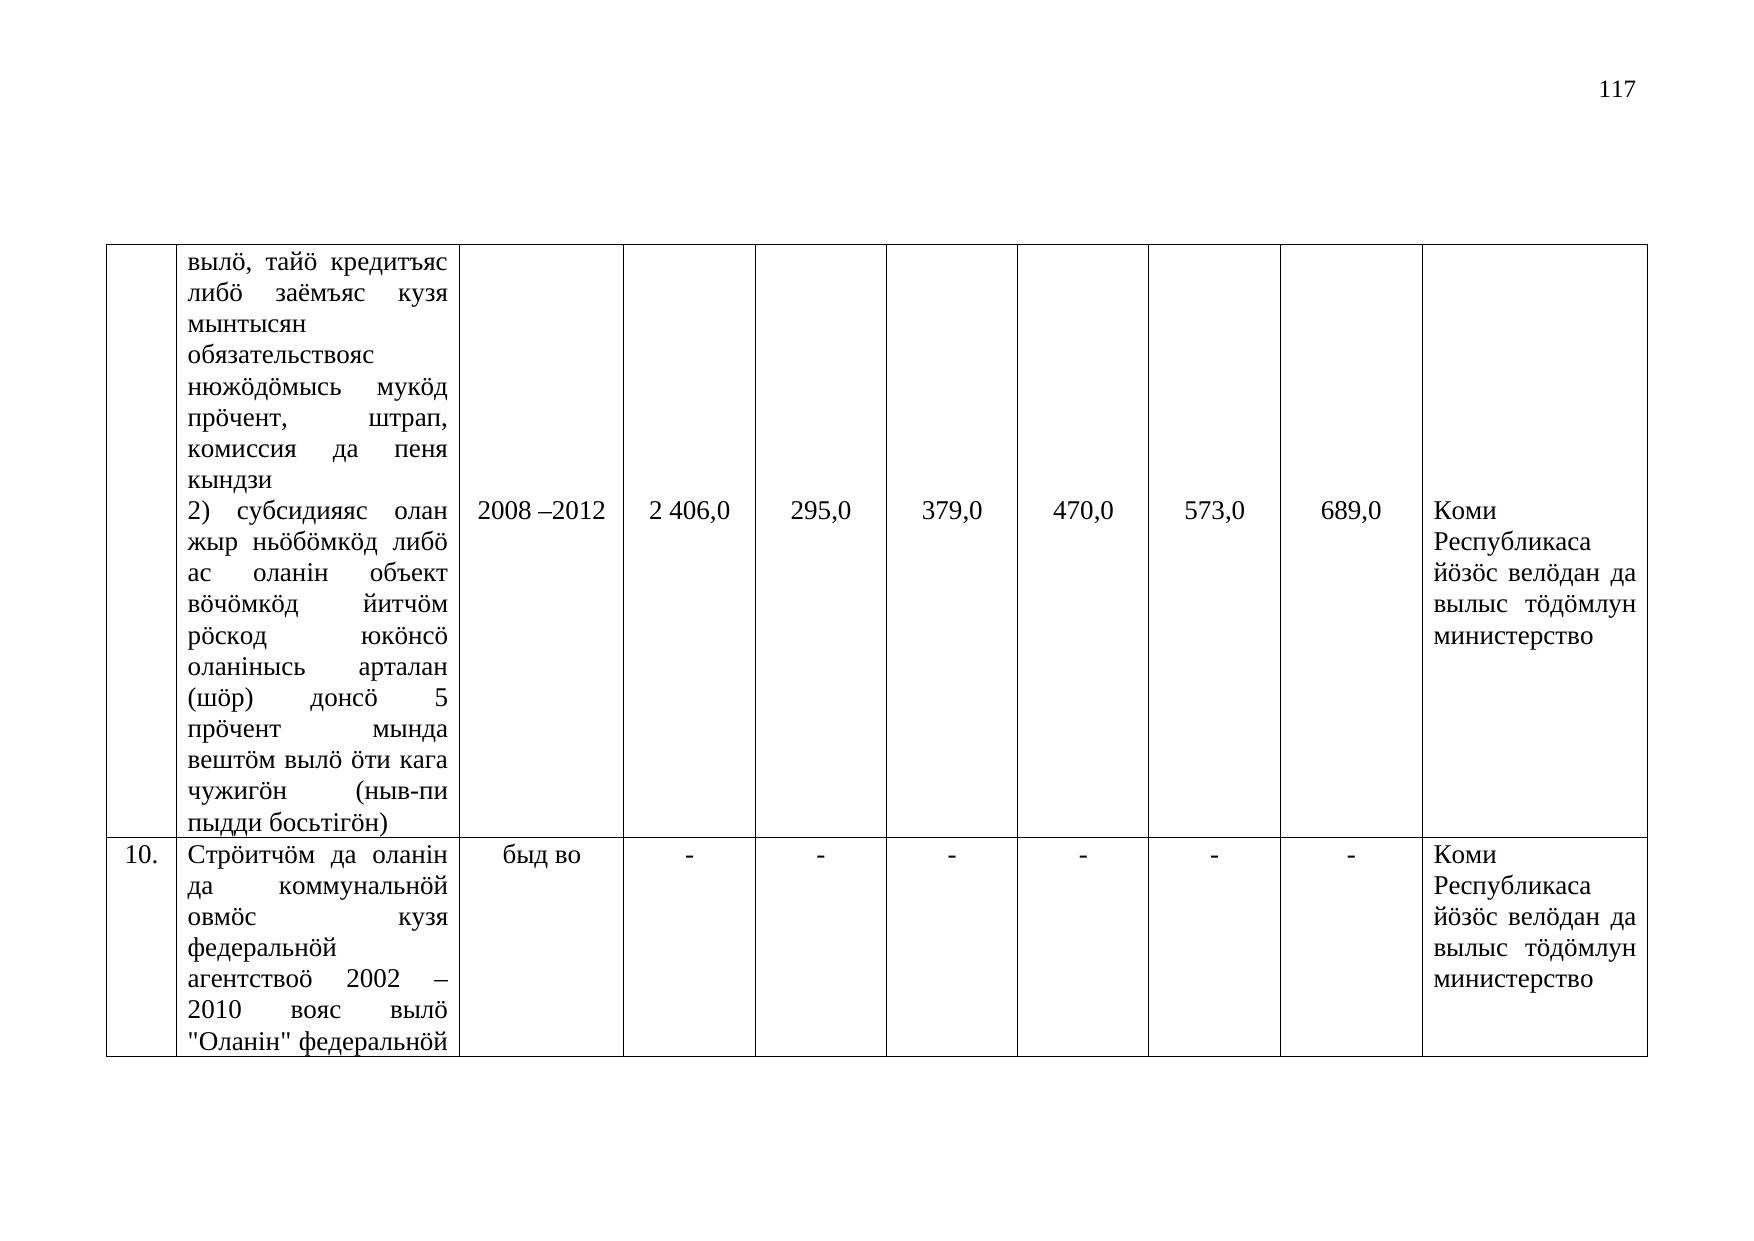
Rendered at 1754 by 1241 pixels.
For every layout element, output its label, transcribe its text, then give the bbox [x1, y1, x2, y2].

table_cell - [887, 838, 1017, 1056]
table_cell - [624, 838, 755, 1056]
table_cell - [1281, 838, 1422, 1056]
table_cell быд во [460, 838, 623, 1056]
table_cell 689,0 [1281, 245, 1422, 837]
table_cell Коми Республикаса йöзöс велöдан да вылыс тöдöмлун министерство [1423, 838, 1647, 1056]
table_cell 379,0 [887, 245, 1017, 837]
table_cell Стрöитчöм да оланін да коммунальнöй овмöс кузя федеральнöй агентствоö 2002 – 2010 вояс вылö "Оланін" федеральнöй [177, 838, 459, 1056]
table_cell [107, 245, 176, 837]
table_cell - [756, 838, 886, 1056]
table_cell 573,0 [1149, 245, 1280, 837]
table_cell 295,0 [756, 245, 886, 837]
table_cell - [1018, 838, 1148, 1056]
table_cell - [1149, 838, 1280, 1056]
table_cell Коми Республикаса йöзöс велöдан да вылыс тöдöмлун министерство [1423, 245, 1647, 837]
table_cell 2008 –2012 [460, 245, 623, 837]
table_cell 470,0 [1018, 245, 1148, 837]
table_cell вылö, тайö кредитъяс либö заёмъяс кузя мынтысян обязательствояс нюжöдöмысь мукöд прöчент, штрап, комиссия да пеня кындзи 2) субсидияяс олан жыр ньöбöмкöд либö ас оланін объект вöчöмкöд йитчöм рöскод юкöнсö оланінысь арталан (шöр) донсö 5 прöчент мында вештöм вылö öти кага чужигöн (ныв-пи пыдди босьтігöн) [177, 245, 459, 837]
table_cell 10. [107, 838, 176, 1056]
table_cell 2 406,0 [624, 245, 755, 837]
